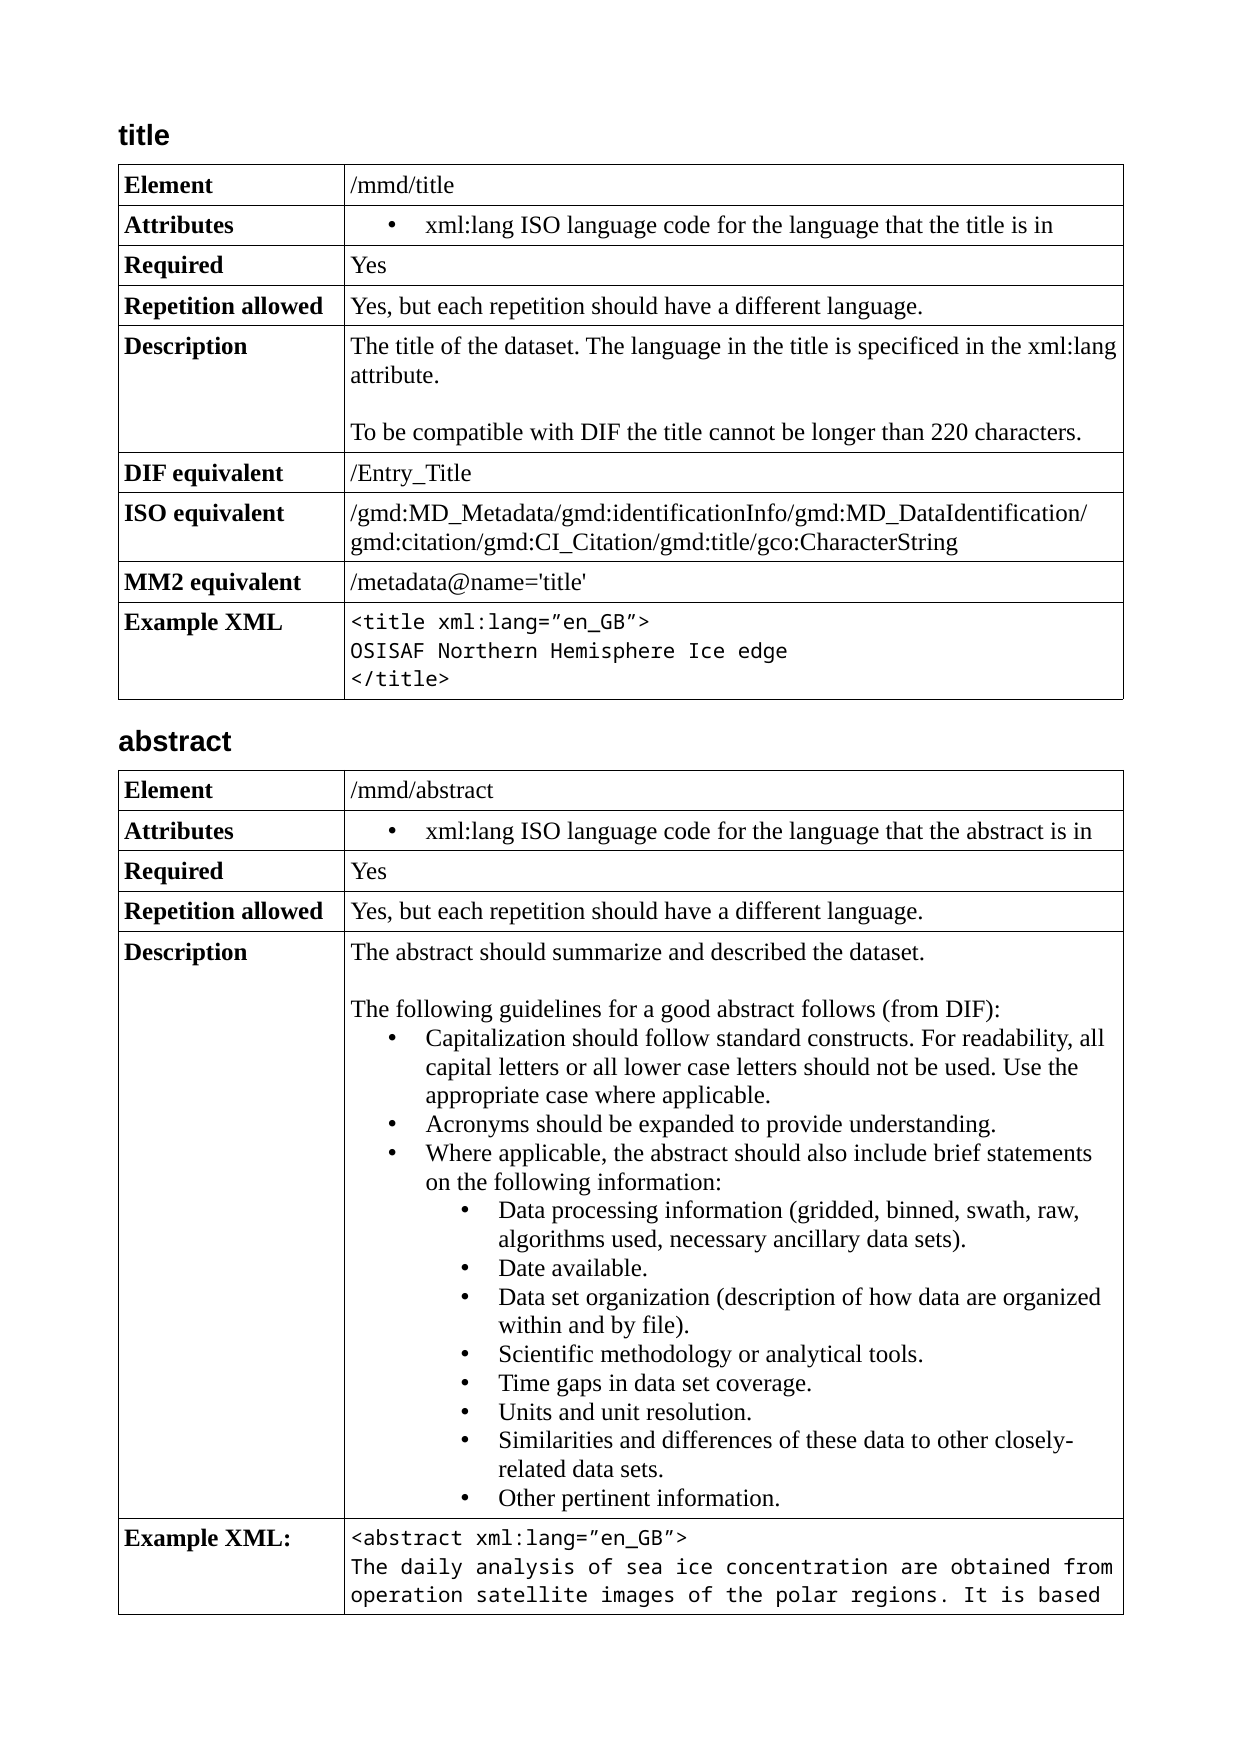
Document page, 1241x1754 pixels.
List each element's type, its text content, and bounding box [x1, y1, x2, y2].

table_cell Repetition allowed [119, 892, 344, 931]
table_cell Repetition allowed [119, 286, 344, 325]
table_cell xml:lang ISO language code for the language that the abstract is in [345, 811, 1123, 850]
subtitle title [118, 118, 1122, 152]
table_cell Attributes [119, 206, 344, 245]
table_header Element [119, 165, 344, 204]
table_cell The title of the dataset. The language in the title is specificed in the xml:lang attribute. To be compatible with DIF the title cannot be longer than 220 characters. [345, 326, 1123, 452]
table_cell /gmd:MD_Metadata/gmd:identificationInfo/gmd:MD_DataIdentification/gmd:citation/gmd:CI_Citation/gmd:title/gco:CharacterString [345, 493, 1123, 561]
table_header Element [119, 771, 344, 810]
table_cell Required [119, 851, 344, 891]
table_cell DIF equivalent [119, 453, 344, 492]
table_cell Attributes [119, 811, 344, 850]
table_cell /metadata@name='title' [345, 562, 1123, 602]
subtitle abstract [118, 724, 1122, 757]
table_cell MM2 equivalent [119, 562, 344, 602]
table_cell Yes, but each repetition should have a different language. [345, 286, 1123, 325]
table_cell <abstract xml:lang=”en_GB”> The daily analysis of sea ice concentration are obtained from operation satellite images of the polar regions. It is based [345, 1519, 1123, 1614]
table_cell Example XML [119, 603, 344, 698]
table_cell The abstract should summarize and described the dataset. The following guidelines for a good abstract follows (from DIF): Capitalization should follow standard constructs. For readability, all capital letters or all lower case letters should not be used. Use the appropriate case where applicable. Acronyms should be expanded to provide understanding. Where applicable, the abstract should also include brief statements on the following information: Data processing information (gridded, binned, swath, raw, algorithms used, necessary ancillary data sets). Date available. Data set organization (description of how data are organized within and by file). Scientific methodology or analytical tools. Time gaps in data set coverage. Units and unit resolution. Similarities and differences of these data to other closely-related data sets. Other pertinent information. [345, 932, 1123, 1517]
table_cell Yes [345, 851, 1123, 891]
table_cell Description [119, 932, 344, 1517]
table_cell ISO equivalent [119, 493, 344, 561]
table_cell xml:lang ISO language code for the language that the title is in [345, 206, 1123, 245]
table_cell Required [119, 246, 344, 285]
table_cell Description [119, 326, 344, 452]
table_header /mmd/title [345, 165, 1123, 204]
table_cell Yes [345, 246, 1123, 285]
table_cell <title xml:lang=”en_GB”> OSISAF Northern Hemisphere Ice edge </title> [345, 603, 1123, 698]
table_header /mmd/abstract [345, 771, 1123, 810]
table_cell Yes, but each repetition should have a different language. [345, 892, 1123, 931]
table_cell Example XML: [119, 1519, 344, 1614]
table_cell /Entry_Title [345, 453, 1123, 492]
